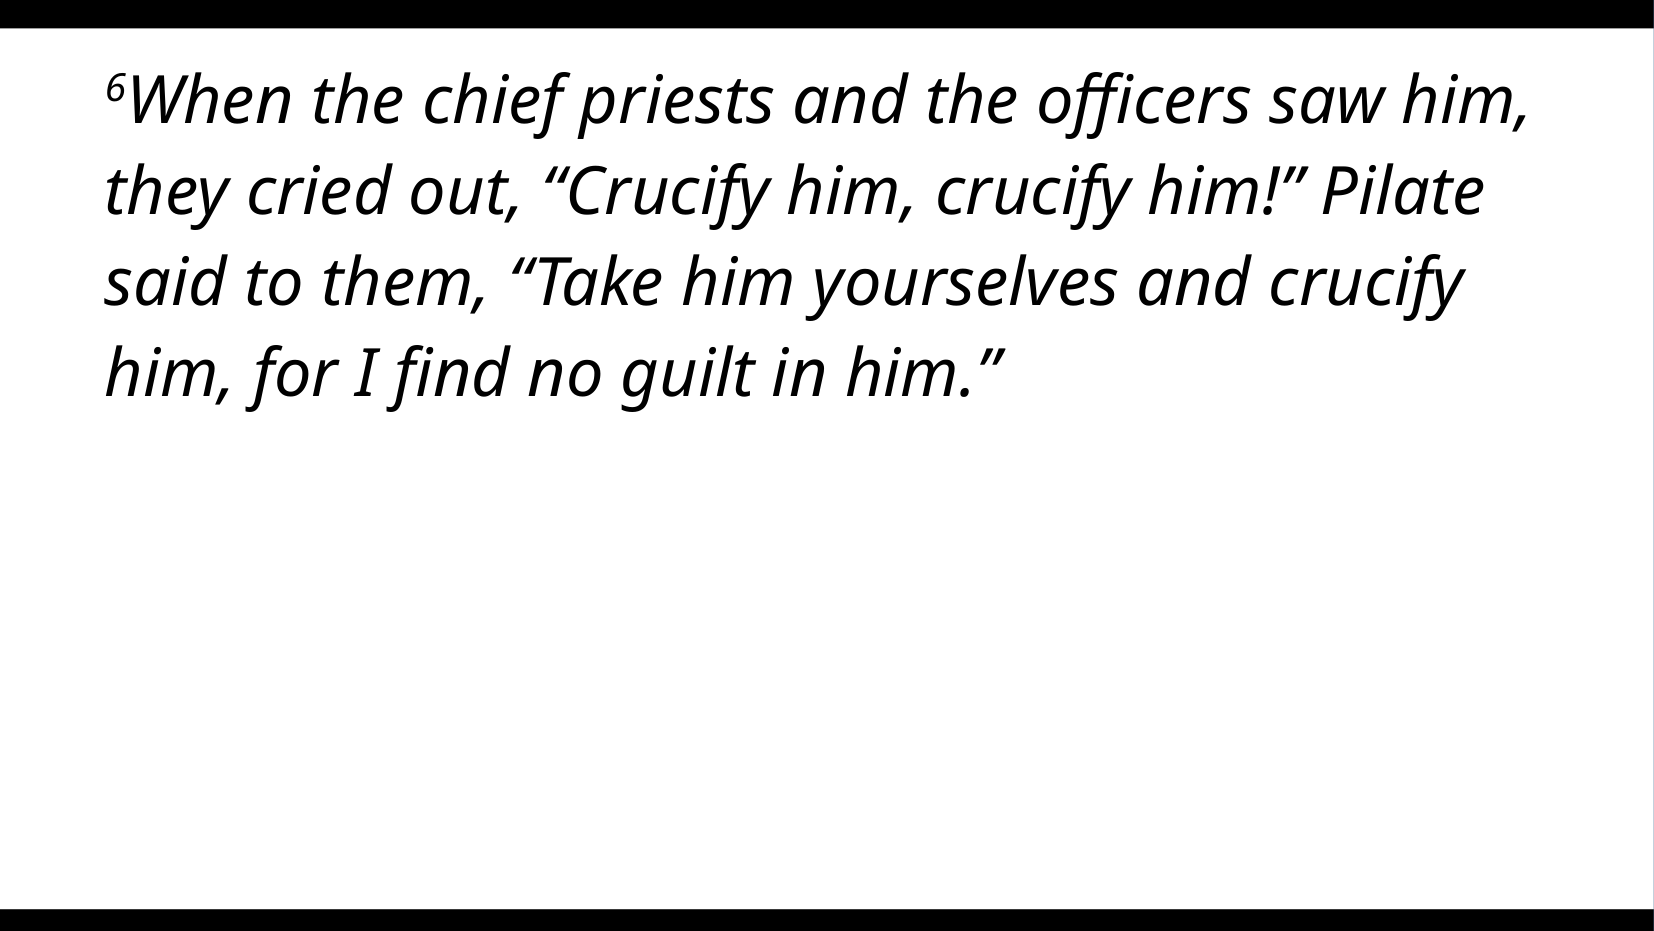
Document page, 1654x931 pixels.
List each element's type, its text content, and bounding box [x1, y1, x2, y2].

picture [0, 0, 1654, 931]
text_box 6When the chief priests and the officers saw him, they cried out, “Crucify him, crucify him!” Pilate said to them, “Take him yourselves and crucify him, for I find no guilt in him.” [90, 45, 1561, 415]
